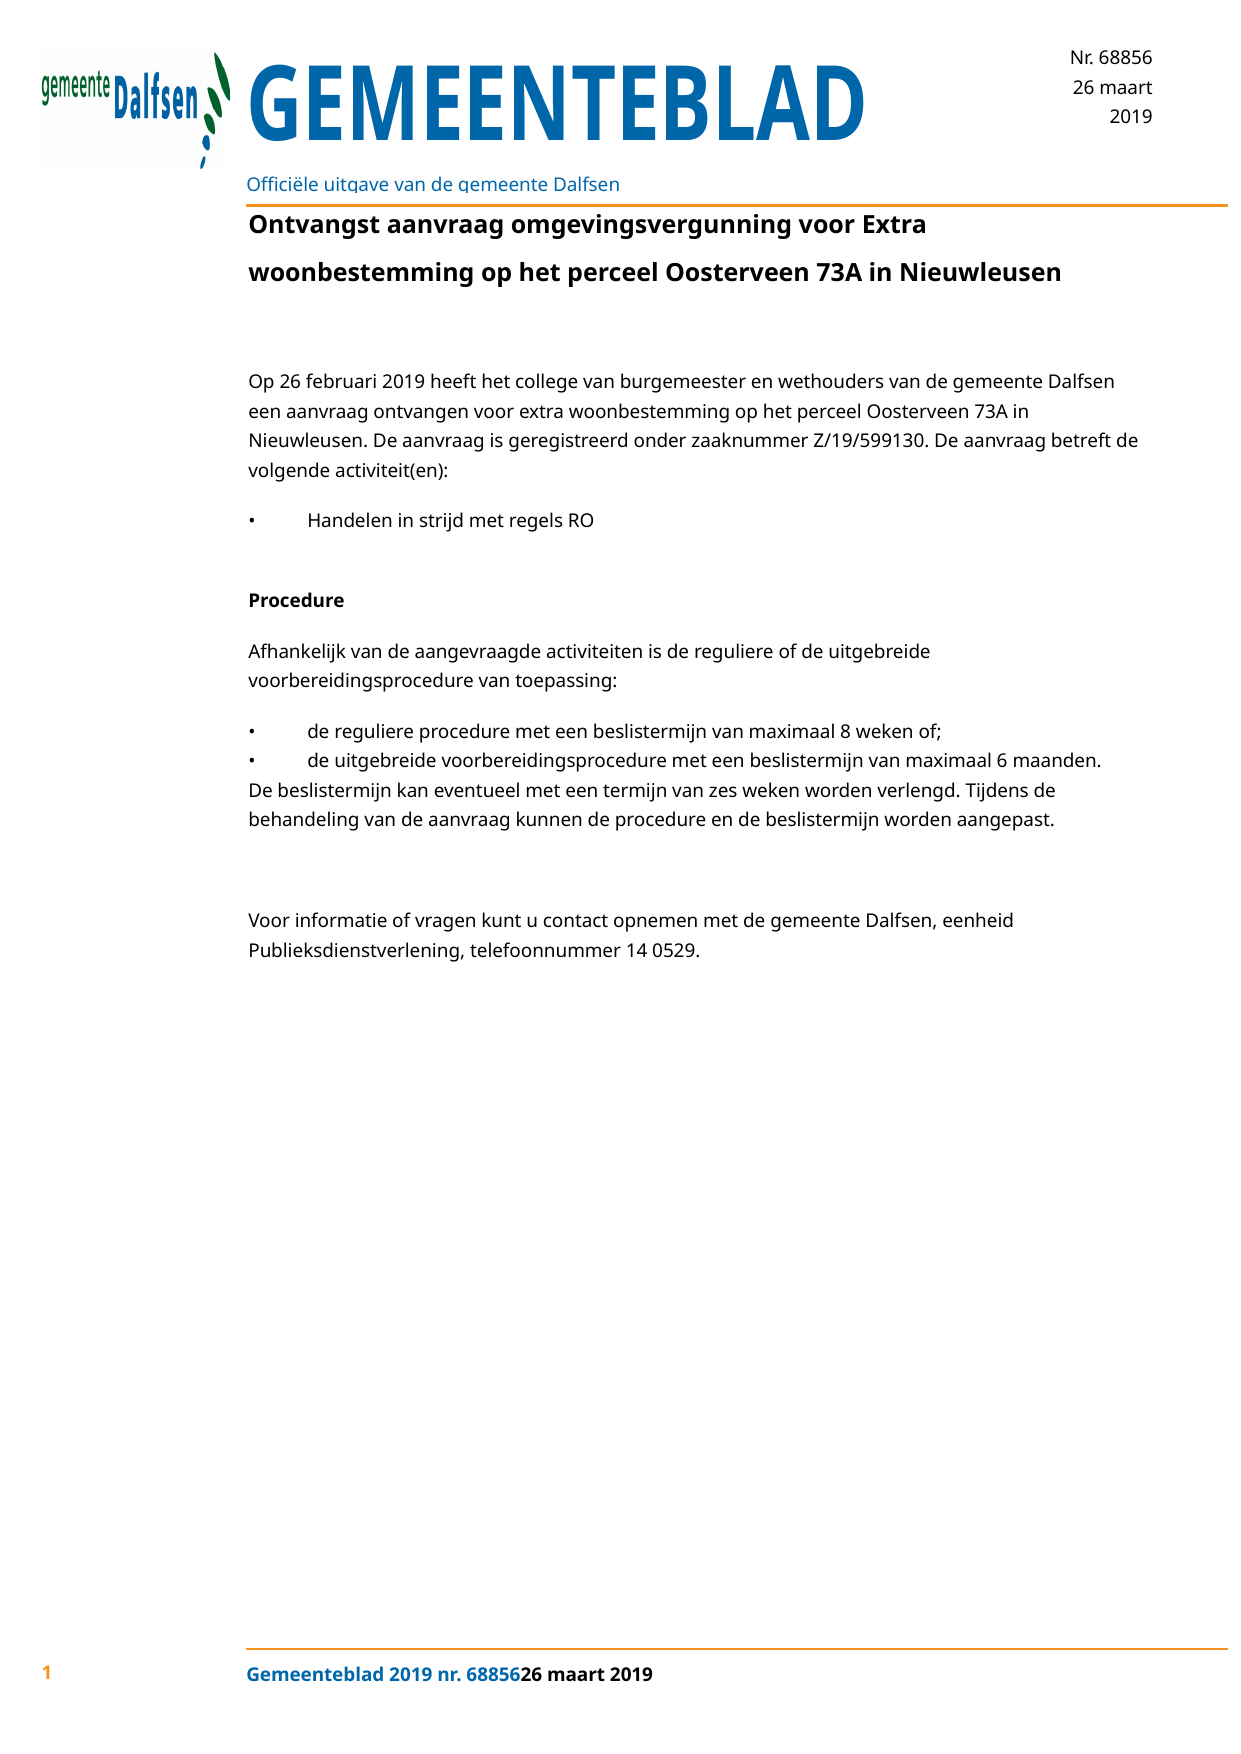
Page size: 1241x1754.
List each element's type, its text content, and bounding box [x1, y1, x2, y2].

list Handelen in strijd met regels RO [248, 507, 1152, 533]
list de uitgebreide voorbereidingsprocedure met een beslistermijn van maximaal 6 maanden. [248, 747, 1152, 773]
text Voor informatie of vragen kunt u contact opnemen met de gemeente Dalfsen, eenheid Publieksdienstverlening, telefoonnummer 14 0529. [248, 907, 1152, 963]
list de reguliere procedure met een beslistermijn van maximaal 8 weken of; [248, 718, 1152, 744]
text Procedure [248, 587, 1152, 613]
text Afhankelijk van de aangevraagde activiteiten is de reguliere of de uitgebreide voorbereidingsprocedure van toepassing: [248, 638, 1152, 693]
picture [41, 47, 231, 172]
text Op 26 februari 2019 heeft het college van burgemeester en wethouders van de gemeente Dalfsen een aanvraag ontvangen voor extra woonbestemming op het perceel Oosterveen 73A in Nieuwleusen. De aanvraag is geregistreerd onder zaaknummer Z/19/599130. De aanvraag betreft de volgende activiteit(en): [248, 368, 1152, 483]
text De beslistermijn kan eventueel met een termijn van zes weken worden verlengd. Tijdens de behandeling van de aanvraag kunnen de procedure en de beslistermijn worden aangepast. [248, 777, 1152, 832]
text Ontvangst aanvraag omgevingsvergunning voor Extra woonbestemming op het perceel Oosterveen 73A in Nieuwleusen [248, 207, 1152, 288]
